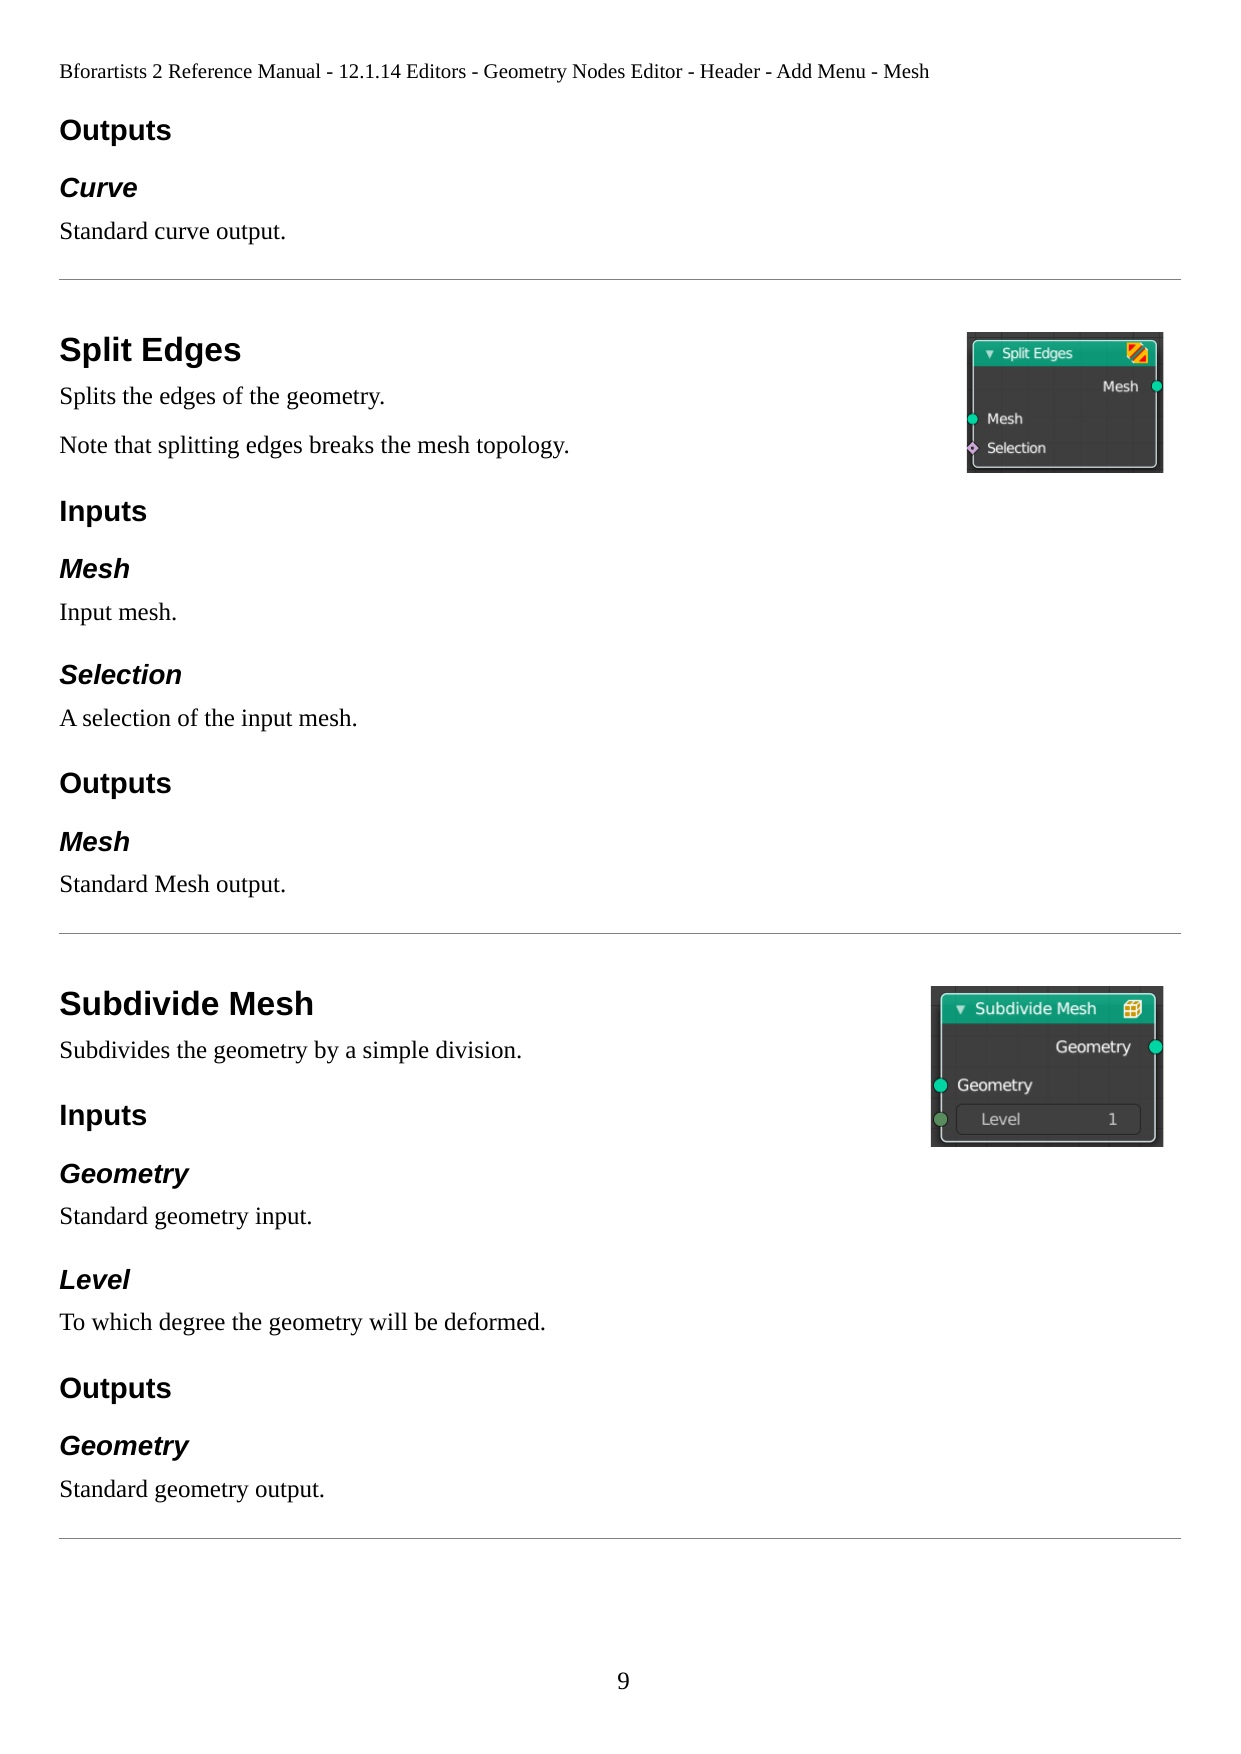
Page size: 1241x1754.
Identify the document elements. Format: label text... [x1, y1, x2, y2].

subtitle Outputs [59, 113, 1181, 146]
text Standard geometry output. [59, 1474, 1181, 1503]
subtitle Geometry [59, 1430, 1181, 1462]
subtitle [1164, 1098, 1181, 1132]
subtitle Selection [59, 658, 1181, 690]
subtitle Mesh [59, 825, 1181, 857]
text Input mesh. [59, 597, 1181, 626]
subtitle Subdivide Mesh [59, 983, 1181, 1022]
text Standard Mesh output. [59, 869, 1181, 898]
picture [930, 986, 1164, 1147]
subtitle Inputs [59, 1098, 930, 1132]
subtitle Geometry [59, 1157, 1181, 1189]
subtitle Split Edges [59, 330, 1181, 368]
text Subdivides the geometry by a simple division. [59, 1035, 930, 1063]
subtitle Curve [59, 171, 1181, 203]
subtitle Mesh [59, 552, 1181, 584]
text Splits the edges of the geometry. [59, 381, 966, 410]
text Standard curve output. [59, 216, 1181, 244]
text Note that splitting edges breaks the mesh topology. [59, 430, 966, 459]
subtitle Outputs [59, 1371, 1181, 1405]
subtitle Inputs [59, 494, 1181, 527]
picture [966, 332, 1164, 473]
subtitle Outputs [59, 766, 1181, 800]
text A selection of the input mesh. [59, 703, 1181, 731]
text To which degree the geometry will be deformed. [59, 1307, 1181, 1336]
text Standard geometry input. [59, 1201, 1181, 1230]
subtitle Level [59, 1263, 1181, 1295]
